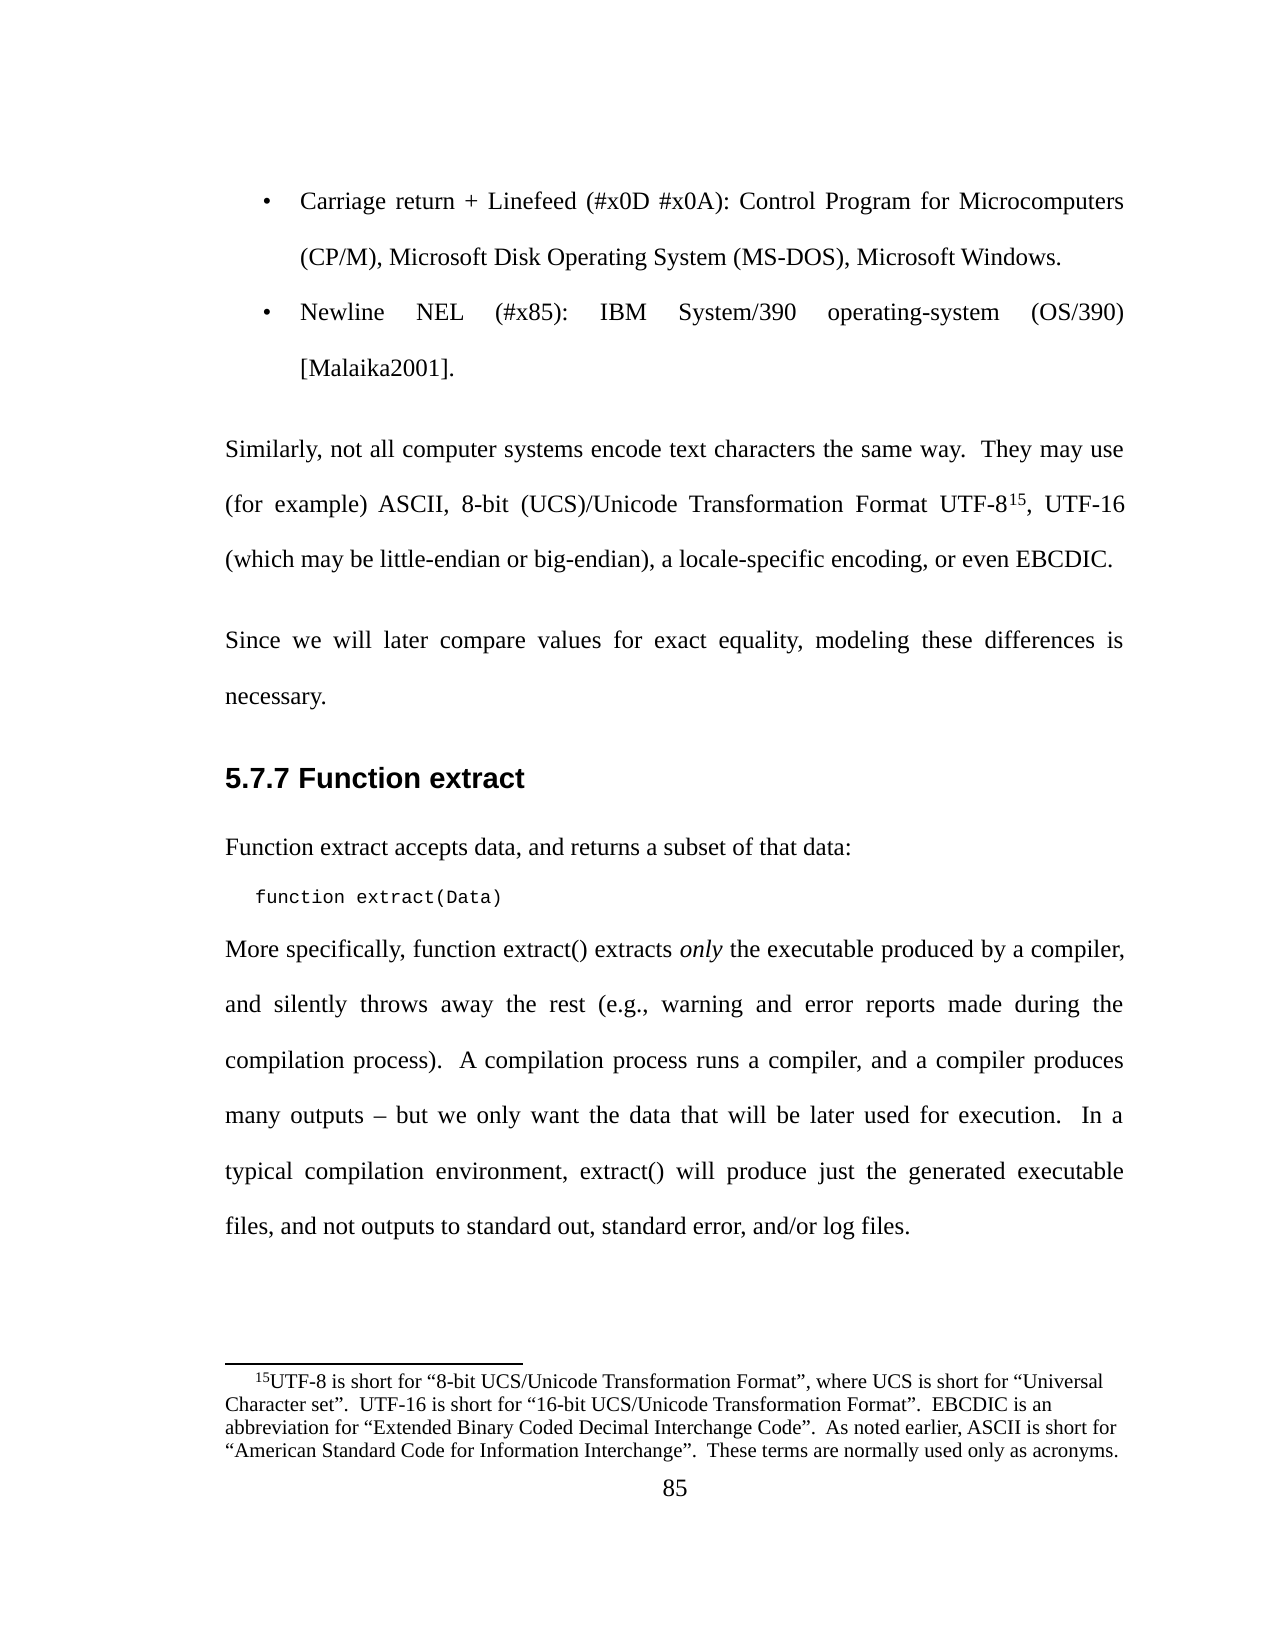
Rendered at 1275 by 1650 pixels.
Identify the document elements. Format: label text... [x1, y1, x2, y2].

text function extract(Data) [225, 888, 1125, 909]
text UTF-8 is short for “8-bit UCS/Unicode Transformation Format”, where UCS is short for “Universal Character set”. UTF-16 is short for “16-bit UCS/Unicode Transformation Format”. EBCDIC is an abbreviation for “Extended Binary Coded Decimal Interchange Code”. As noted earlier, ASCII is short for “American Standard Code for Information Interchange”. These terms are normally used only as acronyms. [225, 1370, 1125, 1462]
text Function extract accepts data, and returns a subset of that data: [225, 833, 1125, 861]
text More specifically, function extract() extracts only the executable produced by a compiler, and silently throws away the rest (e.g., warning and error reports made during the compilation process). A compilation process runs a compiler, and a compiler produces many outputs – but we only want the data that will be later used for execution. In a typical compilation environment, extract() will produce just the generated executable files, and not outputs to standard out, standard error, and/or log files. [225, 935, 1125, 1240]
text Similarly, not all computer systems encode text characters the same way. They may use (for example) ASCII, 8-bit (UCS)/Unicode Transformation Format UTF-8, UTF-16 (which may be little-endian or big-endian), a locale-specific encoding, or even EBCDIC. [225, 435, 1125, 573]
text Since we will later compare values for exact equality, modeling these differences is necessary. [225, 626, 1125, 709]
list Newline NEL (#x85): IBM System/390 operating-system (OS/390) [Malaika2001]. [262, 298, 1125, 381]
subtitle Function extract [225, 762, 1125, 795]
list Carriage return + Linefeed (#x0D #x0A): Control Program for Microcomputers (CP/M), Microsoft Disk Operating System (MS-DOS), Microsoft Windows. [262, 187, 1125, 271]
